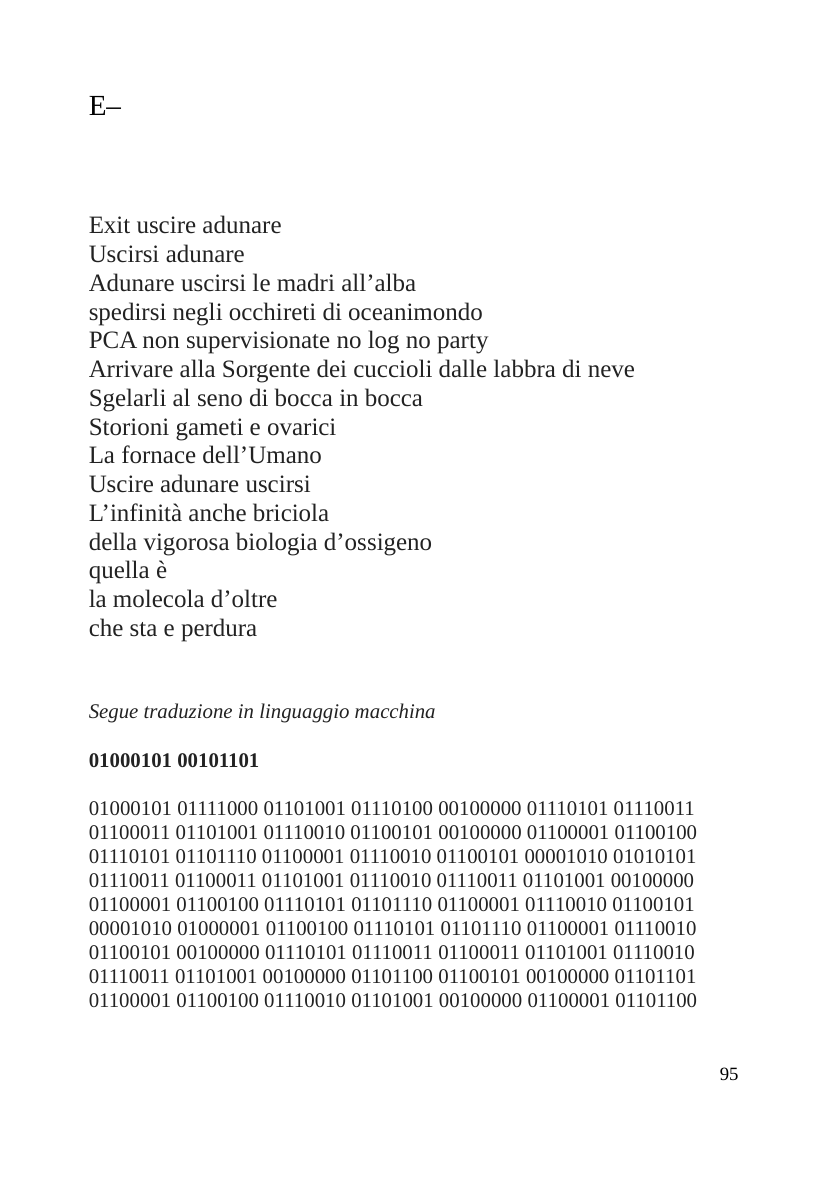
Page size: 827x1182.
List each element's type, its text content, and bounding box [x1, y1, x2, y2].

text La fornace dell’Umano [88, 441, 738, 469]
text della vigorosa biologia d’ossigeno [88, 527, 738, 556]
text Adunare uscirsi le madri all’alba [88, 268, 738, 297]
text Uscirsi adunare [88, 239, 738, 268]
text PCA non supervisionate no log no party [88, 326, 738, 354]
text E– [88, 88, 738, 122]
text 01000101 00101101 [88, 747, 738, 772]
text Sgelarli al seno di bocca in bocca [88, 383, 738, 412]
text spedirsi negli occhireti di oceanimondo [88, 297, 738, 326]
text che sta e perdura [88, 613, 738, 642]
text Storioni gameti e ovarici [88, 412, 738, 441]
text 01000101 01111000 01101001 01110100 00100000 01110101 01110011 01100011 01101001 01110010 01100101 00100000 01100001 01100100 01110101 01101110 01100001 01110010 01100101 00001010 01010101 01110011 01100011 01101001 01110010 01110011 01101001 00100000 01100001 01100100 01110101 01101110 01100001 01110010 01100101 00001010 01000001 01100100 01110101 01101110 01100001 01110010 01100101 00100000 01110101 01110011 01100011 01101001 01110010 01110011 01101001 00100000 01101100 01100101 00100000 01101101 01100001 01100100 01110010 01101001 00100000 01100001 01101100 [88, 796, 738, 1012]
text la molecola d’oltre [88, 584, 738, 613]
subtitle Exit uscire adunare [88, 211, 738, 239]
text L’infinità anche briciola [88, 498, 738, 527]
subtitle Segue traduzione in linguaggio macchina [88, 699, 738, 723]
text Arrivare alla Sorgente dei cuccioli dalle labbra di neve [88, 354, 738, 383]
text Uscire adunare uscirsi [88, 469, 738, 498]
text quella è [88, 556, 738, 584]
